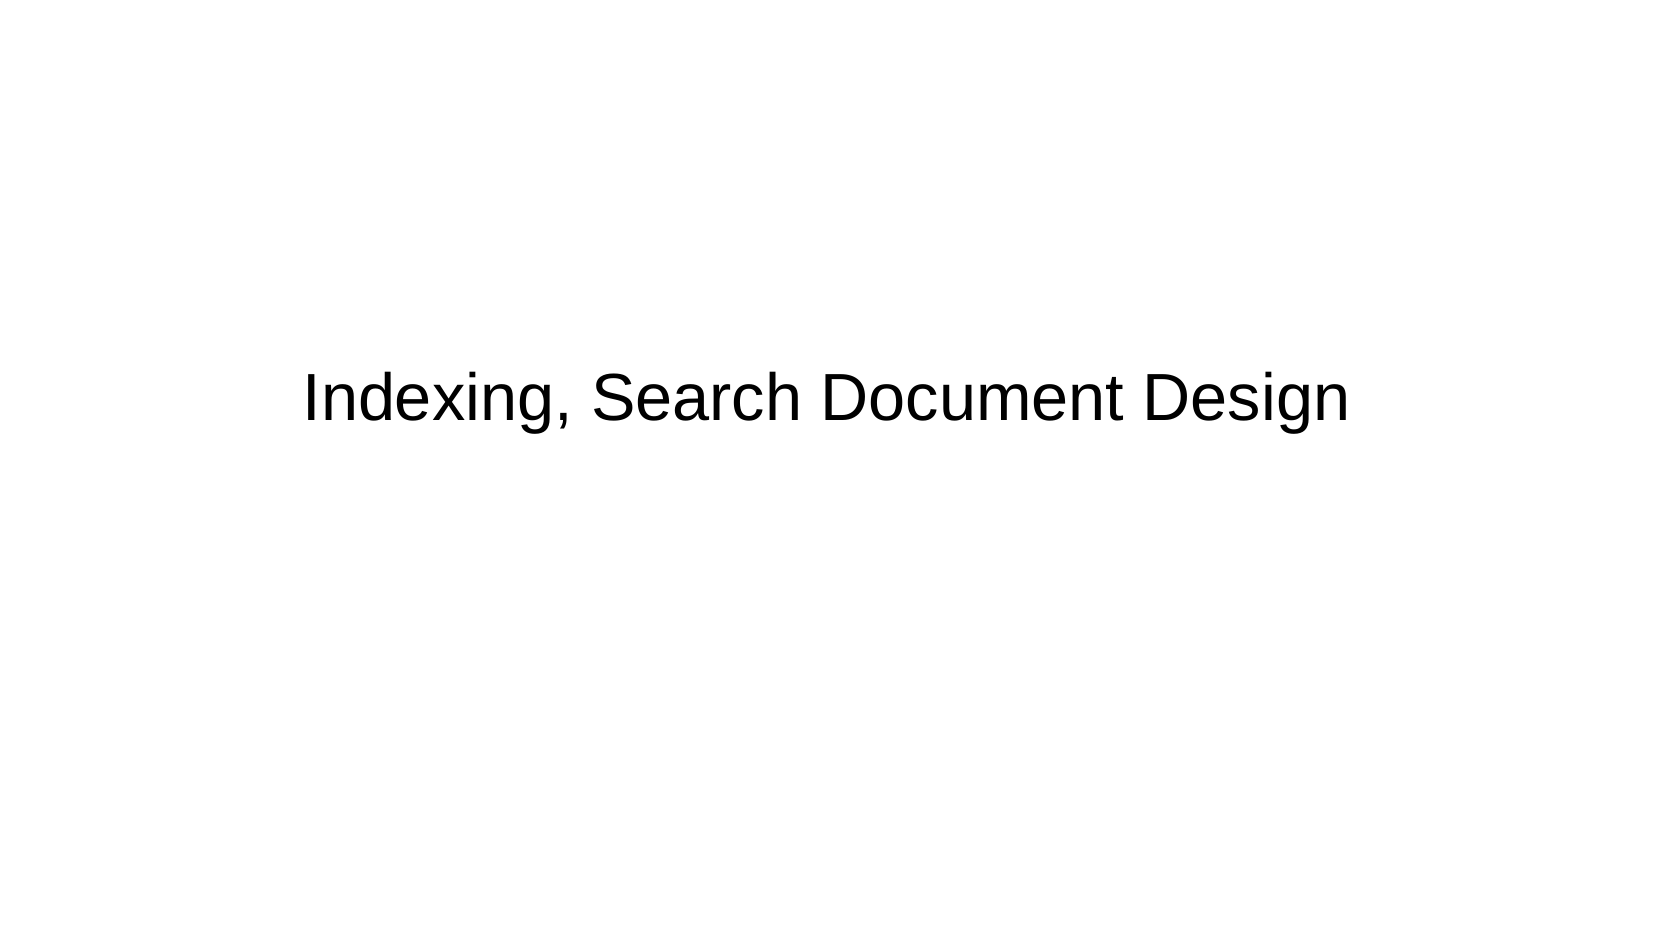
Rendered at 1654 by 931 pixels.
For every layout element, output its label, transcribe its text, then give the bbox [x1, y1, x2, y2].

subtitle Indexing, Search Document Design [82, 37, 1571, 757]
